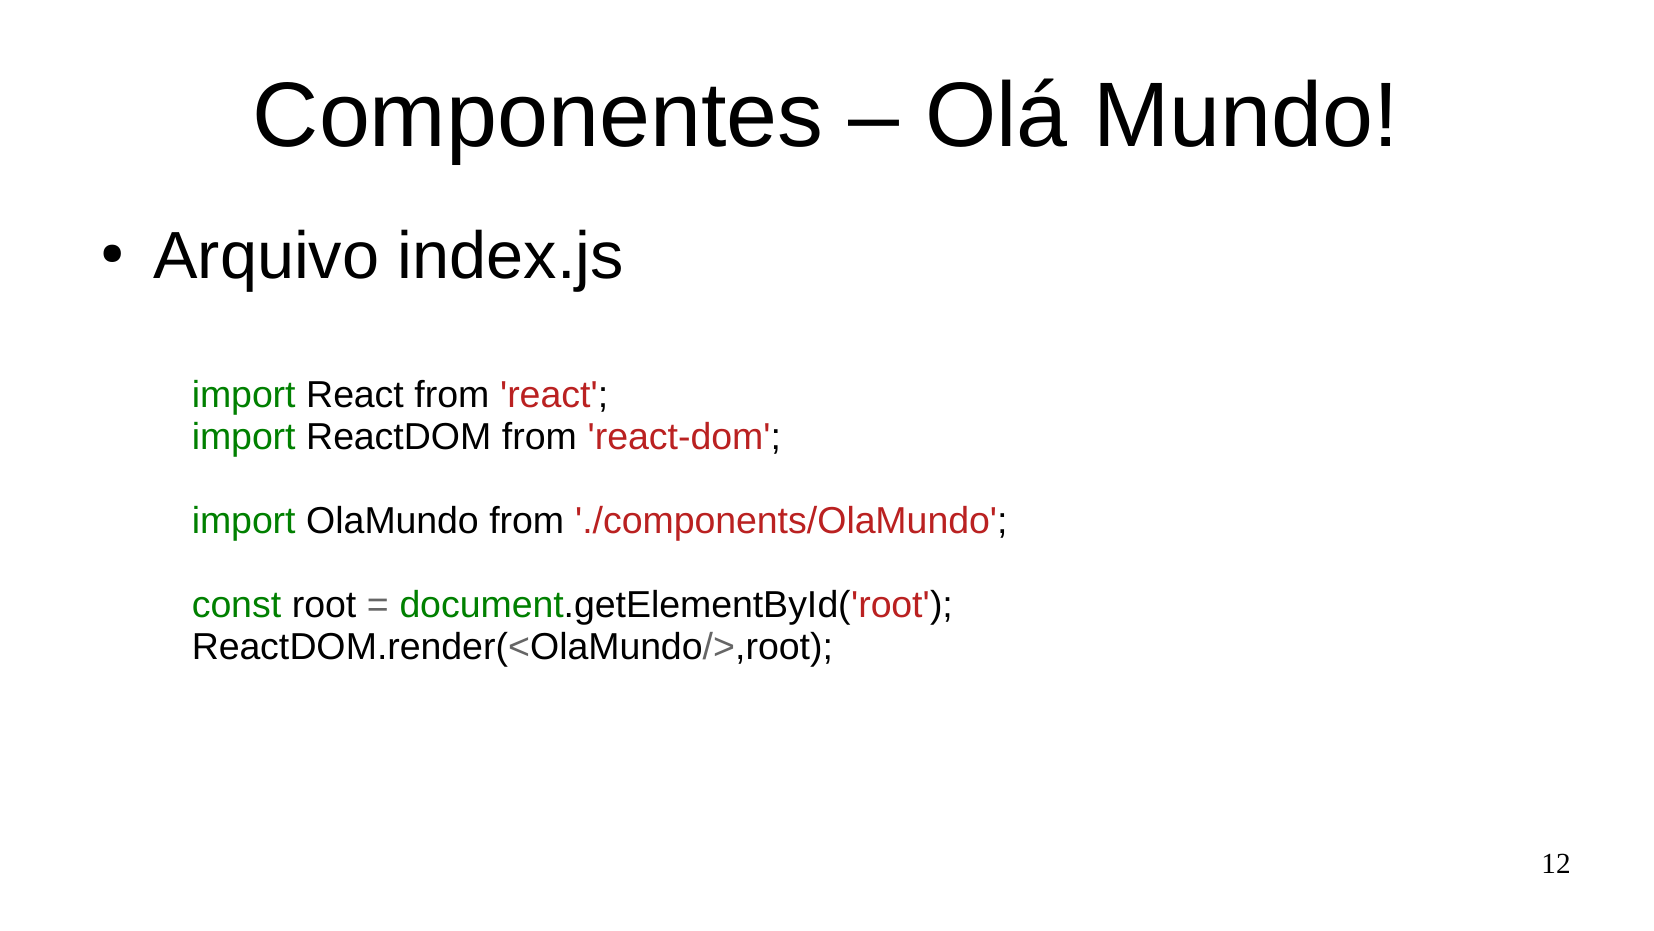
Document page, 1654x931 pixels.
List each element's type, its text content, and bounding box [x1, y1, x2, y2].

title Componentes – Olá Mundo! [82, 37, 1571, 193]
list Arquivo index.js [82, 217, 1571, 758]
text_box import React from 'react'; import ReactDOM from 'react-dom'; import OlaMundo from './components/OlaMundo'; const root = document.getElementById('root'); ReactDOM.render(<OlaMundo/>,root); [177, 366, 1146, 675]
